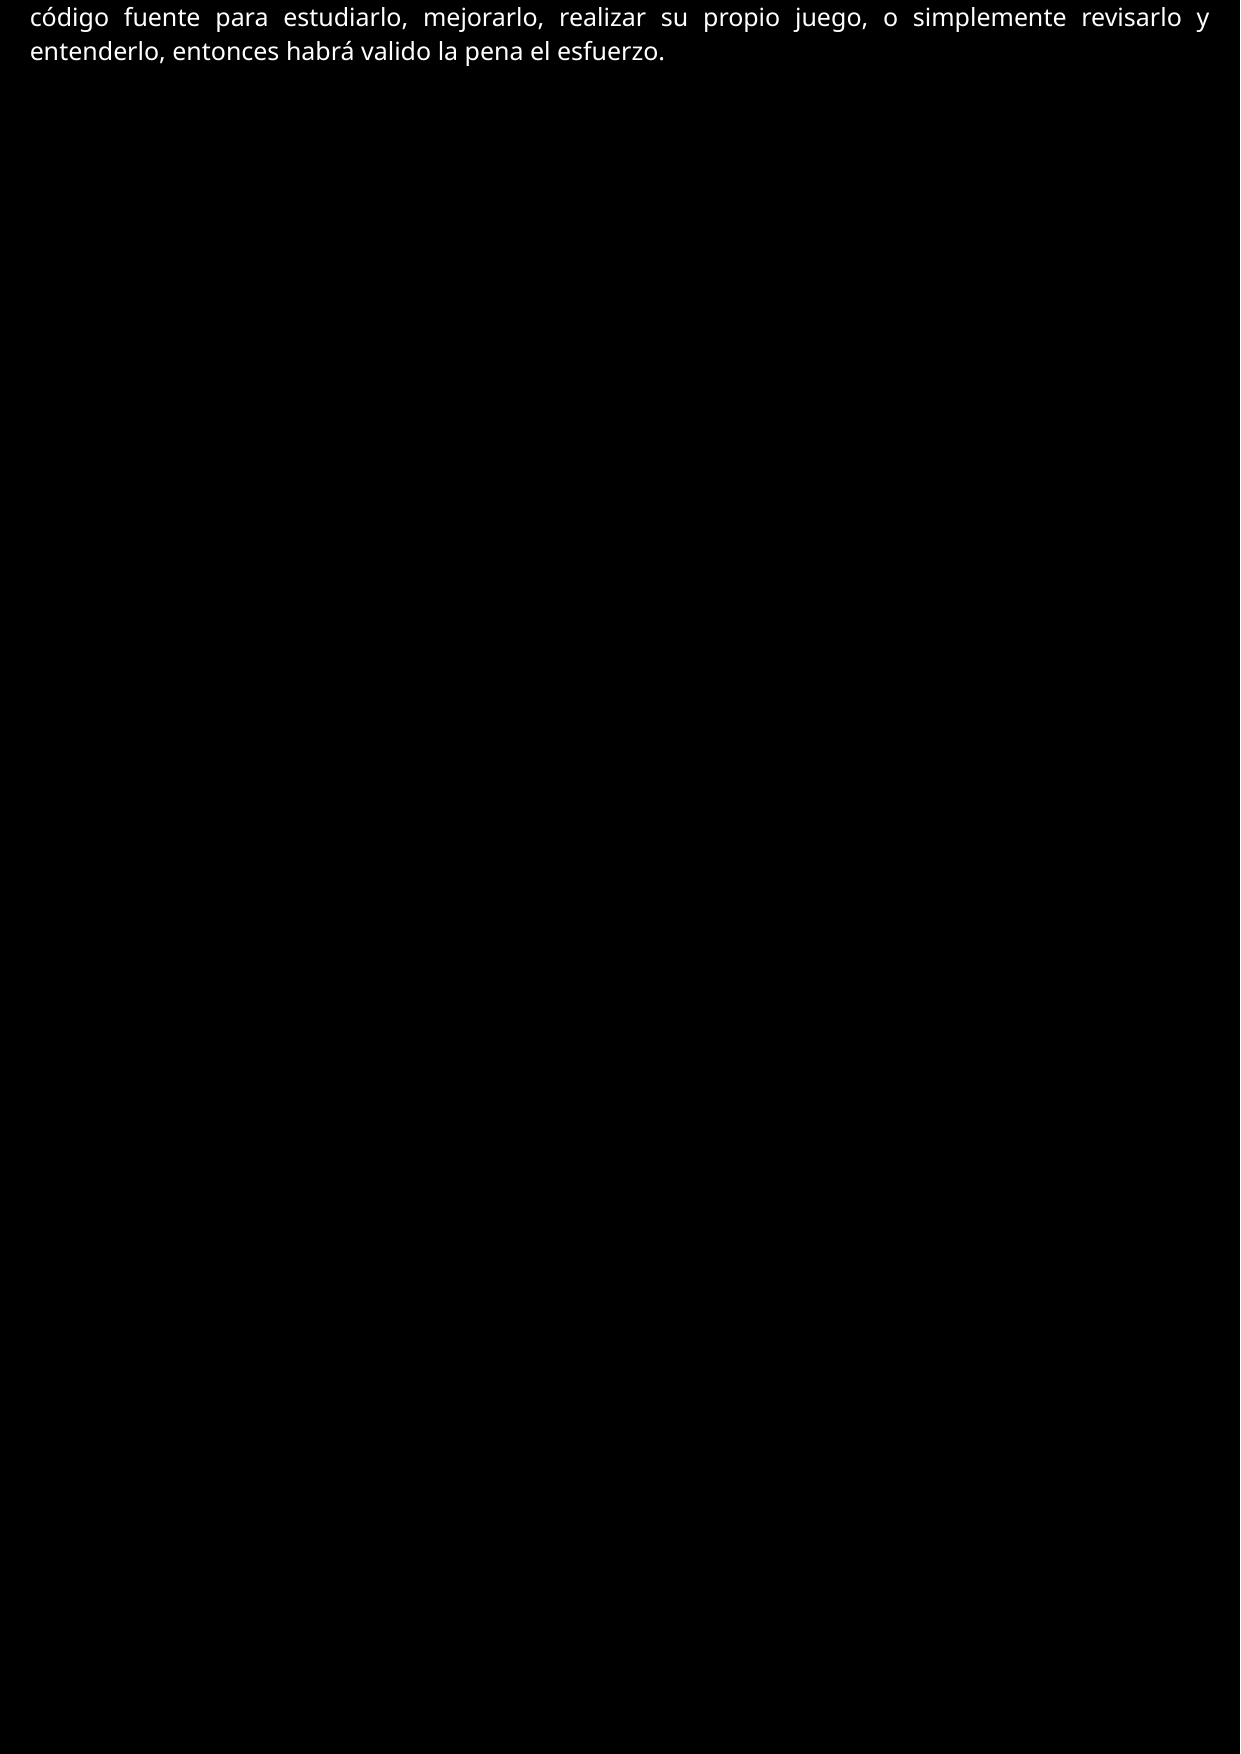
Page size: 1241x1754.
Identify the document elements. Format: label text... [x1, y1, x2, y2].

text código fuente para estudiarlo, mejorarlo, realizar su propio juego, o simplemente revisarlo y entenderlo, entonces habrá valido la pena el esfuerzo. [29, 0, 1211, 68]
